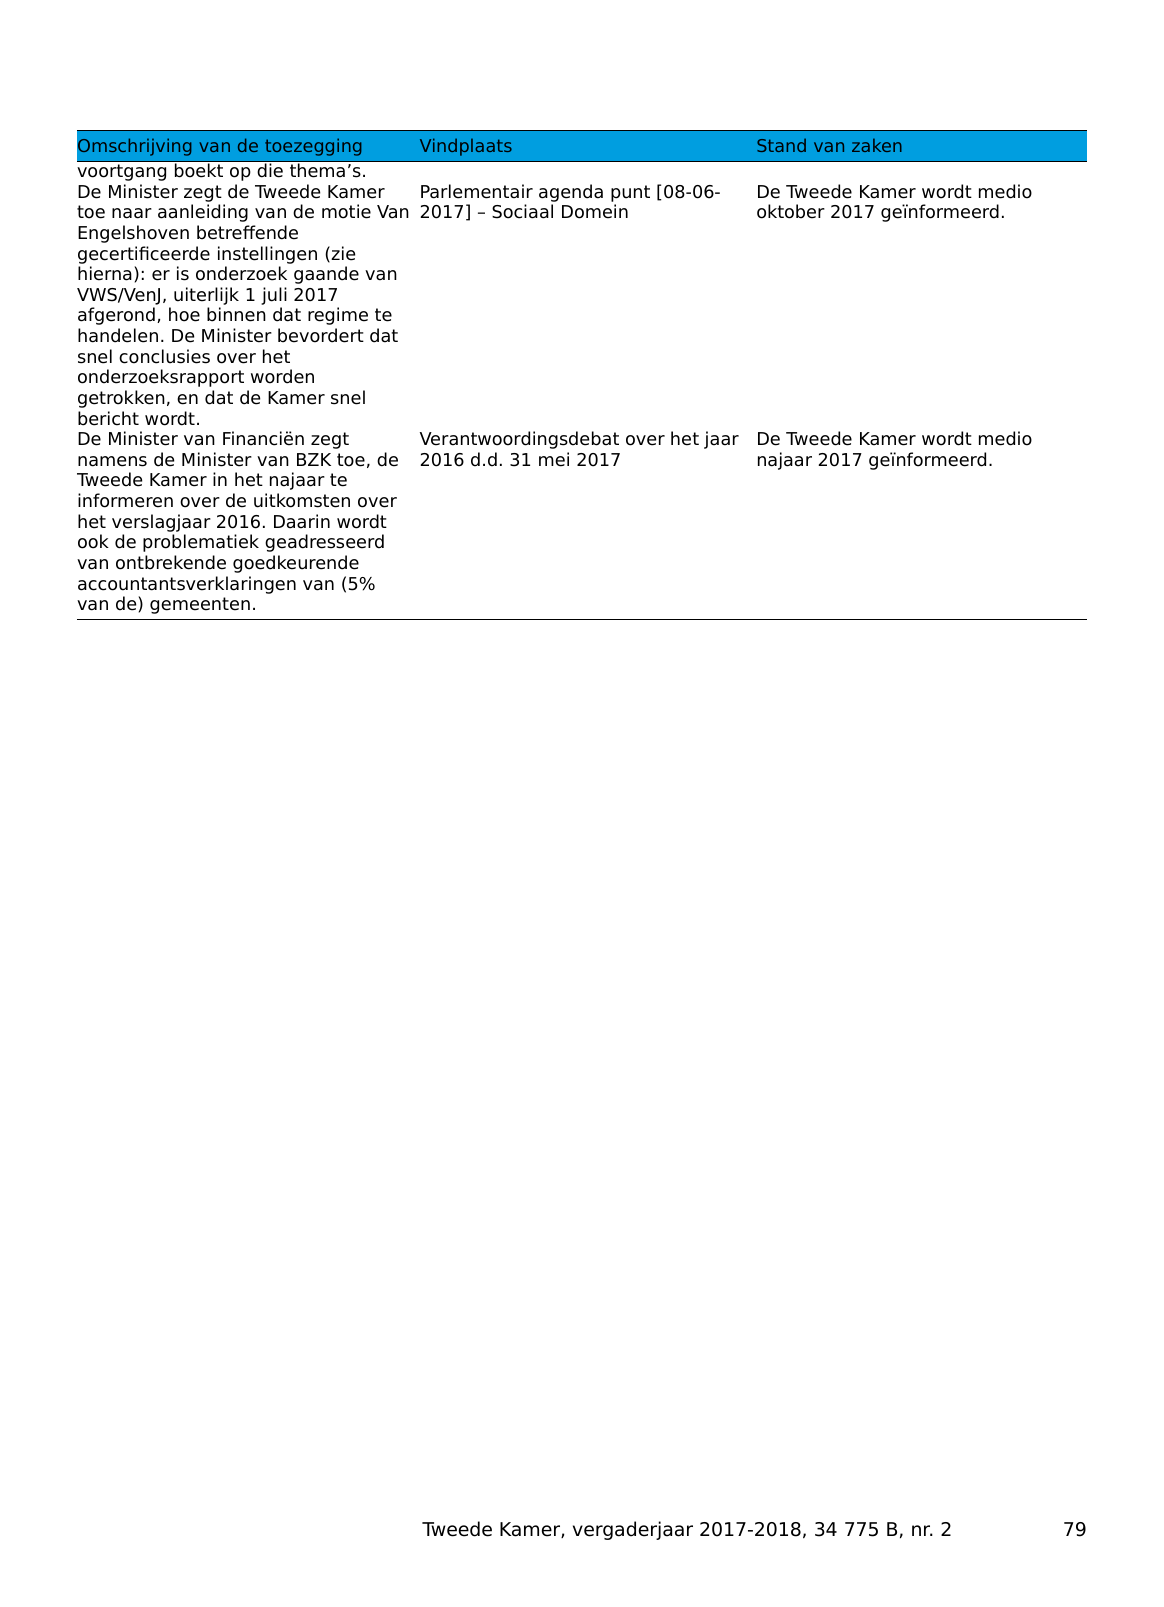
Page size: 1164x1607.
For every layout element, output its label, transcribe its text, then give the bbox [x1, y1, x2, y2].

table_header Omschrijving van de toezegging [77, 131, 413, 161]
table_cell Verantwoordingsdebat over het jaar 2016 d.d. 31 mei 2017 [413, 429, 750, 619]
table_cell [750, 162, 1087, 182]
table_cell [413, 162, 750, 182]
table_cell Parlementair agenda punt [08-06-2017] – Sociaal Domein [413, 182, 750, 429]
table_cell De Minister van Financiën zegt namens de Minister van BZK toe, de Tweede Kamer in het najaar te informeren over de uitkomsten over het verslagjaar 2016. Daarin wordt ook de problematiek geadresseerd van ontbrekende goedkeurende accountantsverklaringen van (5% van de) gemeenten. [77, 429, 413, 619]
table_cell voortgang boekt op die thema’s. [77, 162, 413, 182]
table_header Stand van zaken [750, 131, 1087, 161]
table_header Vindplaats [413, 131, 750, 161]
table_cell De Tweede Kamer wordt medio oktober 2017 geïnformeerd. [750, 182, 1087, 429]
table_cell De Tweede Kamer wordt medio najaar 2017 geïnformeerd. [750, 429, 1087, 619]
table_cell De Minister zegt de Tweede Kamer toe naar aanleiding van de motie Van Engelshoven betreffende gecertificeerde instellingen (zie hierna): er is onderzoek gaande van VWS/VenJ, uiterlijk 1 juli 2017 afgerond, hoe binnen dat regime te handelen. De Minister bevordert dat snel conclusies over het onderzoeksrapport worden getrokken, en dat de Kamer snel bericht wordt. [77, 182, 413, 429]
